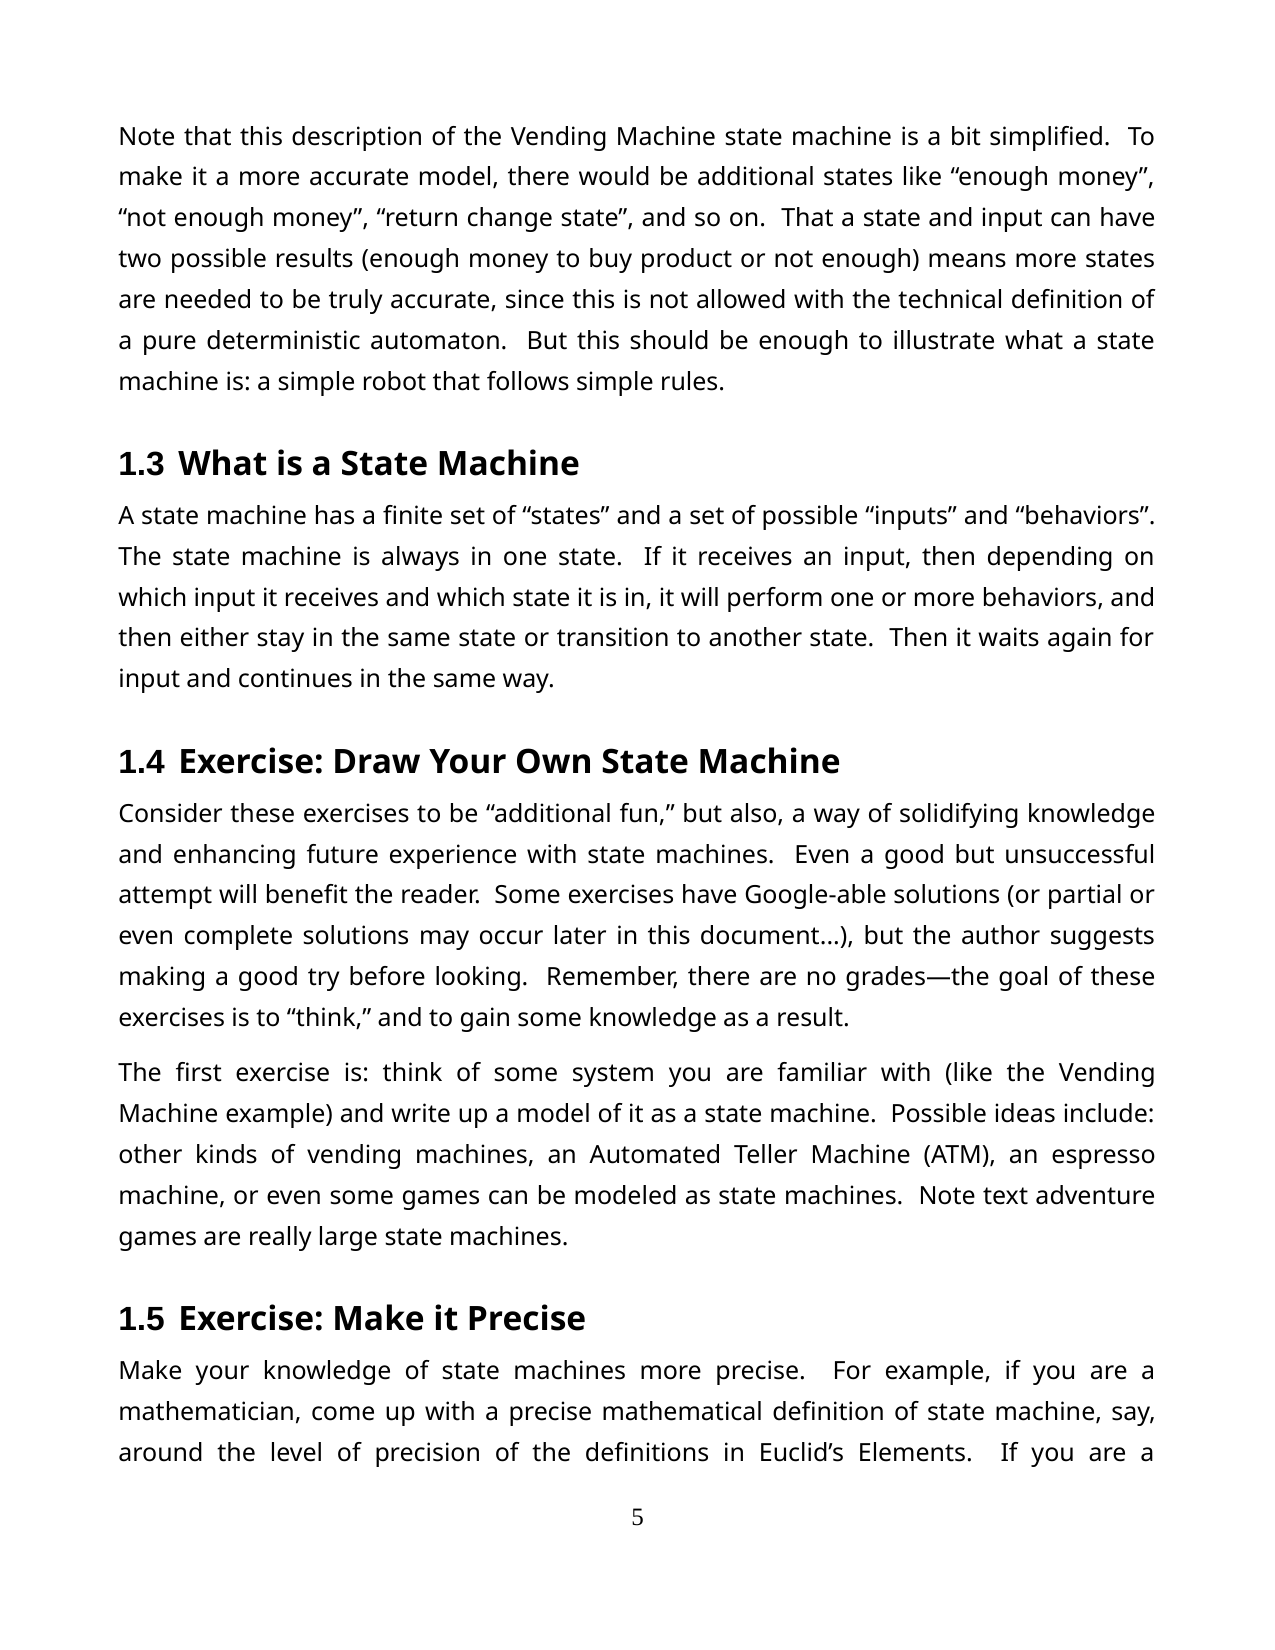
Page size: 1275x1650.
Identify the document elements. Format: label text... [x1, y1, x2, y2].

text Make your knowledge of state machines more precise. For example, if you are a mathematician, come up with a precise mathematical definition of state machine, say, around the level of precision of the definitions in Euclid’s Elements. If you are a [118, 1353, 1157, 1468]
text The first exercise is: think of some system you are familiar with (like the Vending Machine example) and write up a model of it as a state machine. Possible ideas include: other kinds of vending machines, an Automated Teller Machine (ATM), an espresso machine, or even some games can be modeled as state machines. Note text adventure games are really large state machines. [118, 1055, 1157, 1252]
subtitle Exercise: Make it Precise [118, 1294, 1157, 1340]
text Consider these exercises to be “additional fun,” but also, a way of solidifying knowledge and enhancing future experience with state machines. Even a good but unsuccessful attempt will benefit the reader. Some exercises have Google-able solutions (or partial or even complete solutions may occur later in this document...), but the author suggests making a good try before looking. Remember, there are no grades—the goal of these exercises is to “think,” and to gain some knowledge as a result. [118, 795, 1157, 1034]
text A state machine has a finite set of “states” and a set of possible “inputs” and “behaviors”. The state machine is always in one state. If it receives an input, then depending on which input it receives and which state it is in, it will perform one or more behaviors, and then either stay in the same state or transition to another state. Then it waits again for input and continues in the same way. [118, 498, 1157, 695]
subtitle What is a State Machine [118, 439, 1157, 485]
subtitle Exercise: Draw Your Own State Machine [118, 737, 1157, 783]
text Note that this description of the Vending Machine state machine is a bit simplified. To make it a more accurate model, there would be additional states like “enough money”, “not enough money”, “return change state”, and so on. That a state and input can have two possible results (enough money to buy product or not enough) means more states are needed to be truly accurate, since this is not allowed with the technical definition of a pure deterministic automaton. But this should be enough to illustrate what a state machine is: a simple robot that follows simple rules. [118, 118, 1157, 397]
